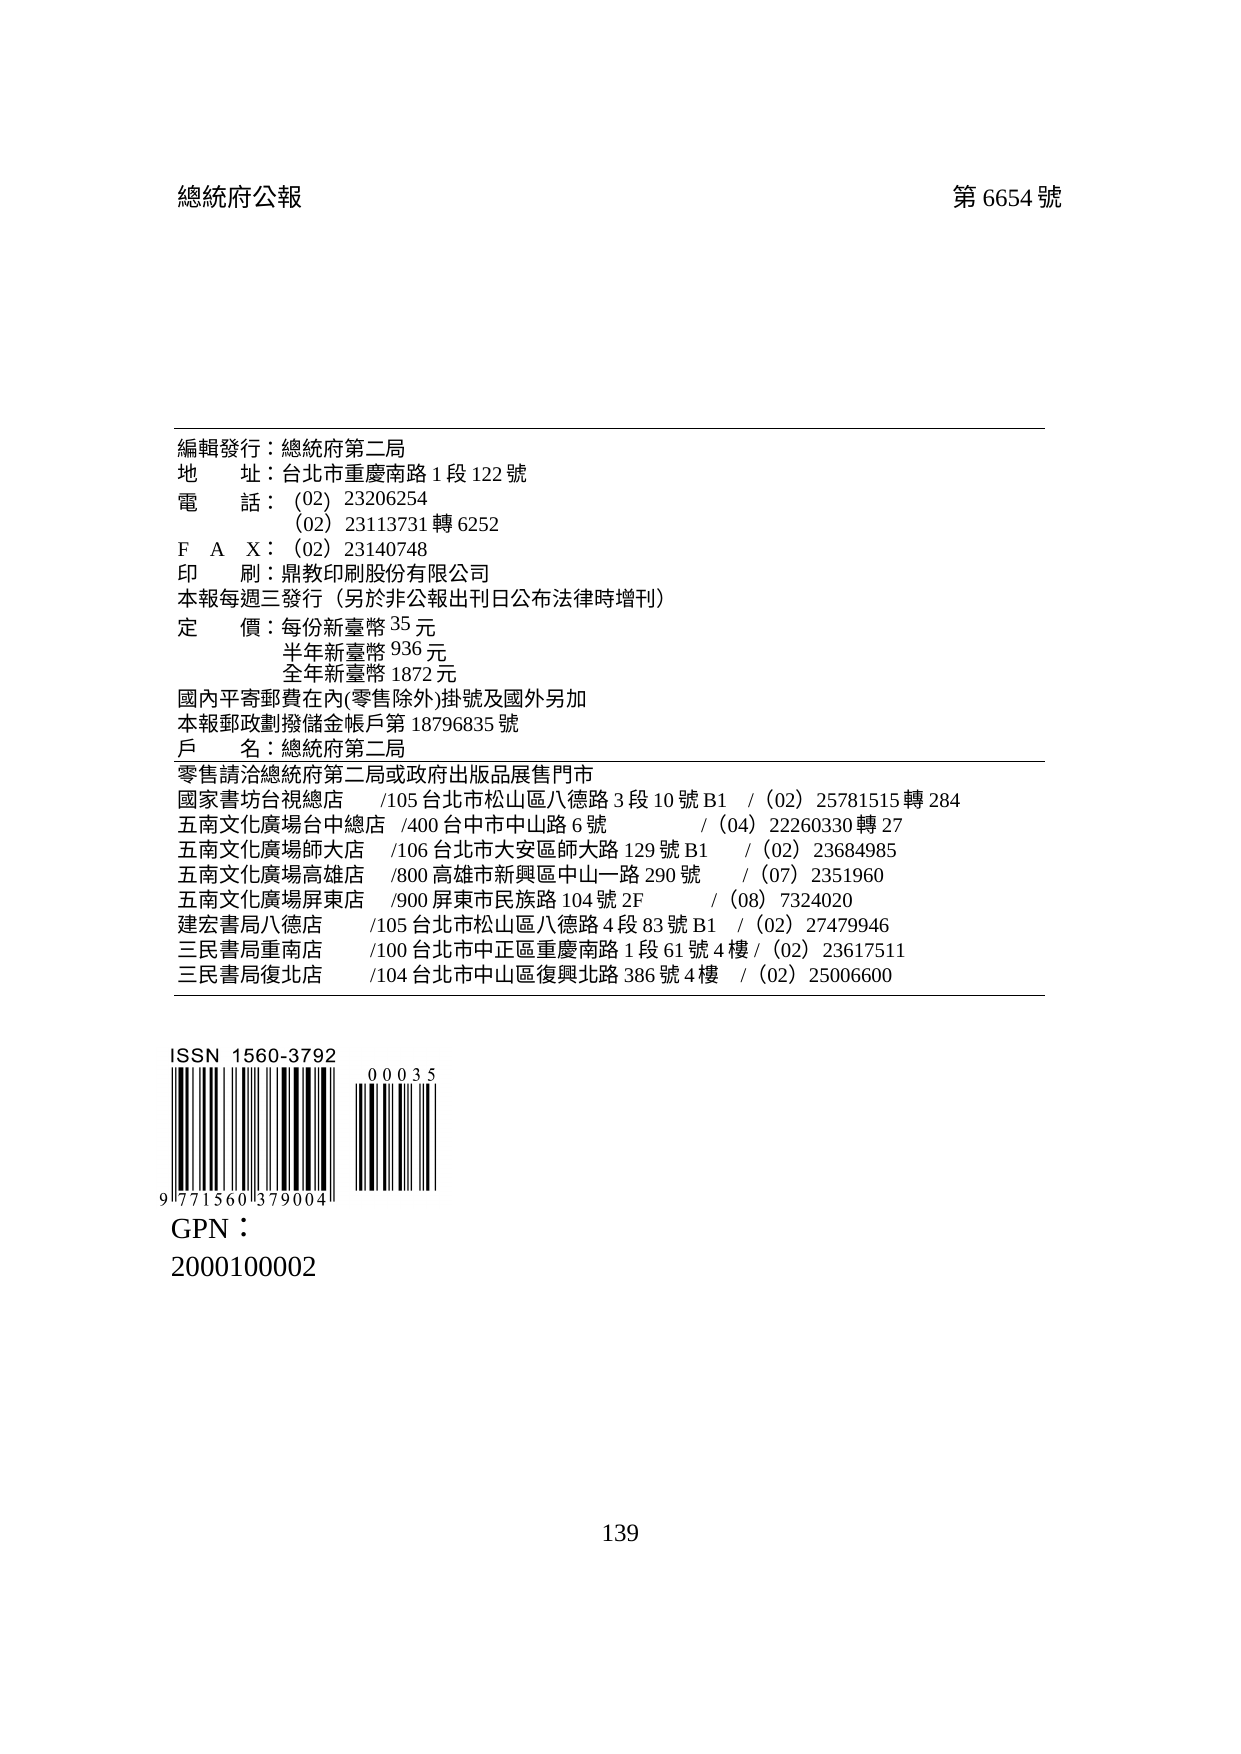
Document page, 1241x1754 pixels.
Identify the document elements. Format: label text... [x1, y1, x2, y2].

table_cell 零售請洽總統府第二局或政府出版品展售門市 國家書坊台視總店 /105台北市松山區八德路3段10號B1 /（02）25781515轉284 五南文化廣場台中總店 /400台中市中山路6號 /（04）22260330轉27 五南文化廣場師大店 /106台北市大安區師大路129號B1 /（02）23684985 五南文化廣場高雄店 /800高雄市新興區中山一路290號 /（07）2351960 五南文化廣場屏東店 /900屏東市民族路104號2F /（08）7324020 建宏書局八德店 /105台北市松山區八德路4段83號B1 /（02）27479946 三民書局重南店 /100台北市中正區重慶南路1段61號4樓 /（02）23617511 三民書局復北店 /104台北市中山區復興北路386號4樓 /（02）25006600 [174, 762, 1045, 995]
text GPN： [171, 1208, 548, 1246]
text 2000100002 [171, 1246, 548, 1283]
table_header 編輯發行：總統府第二局 地 址：台北市重慶南路1段122號 電 話：（02）23206254 （02）23113731轉6252 F A X：（02）23140748 印 刷：鼎教印刷股份有限公司 本報每週三發行（另於非公報出刊日公布法律時增刊） 定 價：每份新臺幣35元 半年新臺幣936元 全年新臺幣1872元 國內平寄郵費在內(零售除外)掛號及國外另加 本報郵政劃撥儲金帳戶第18796835號 戶 名：總統府第二局 [174, 429, 1045, 761]
picture [156, 1047, 452, 1209]
